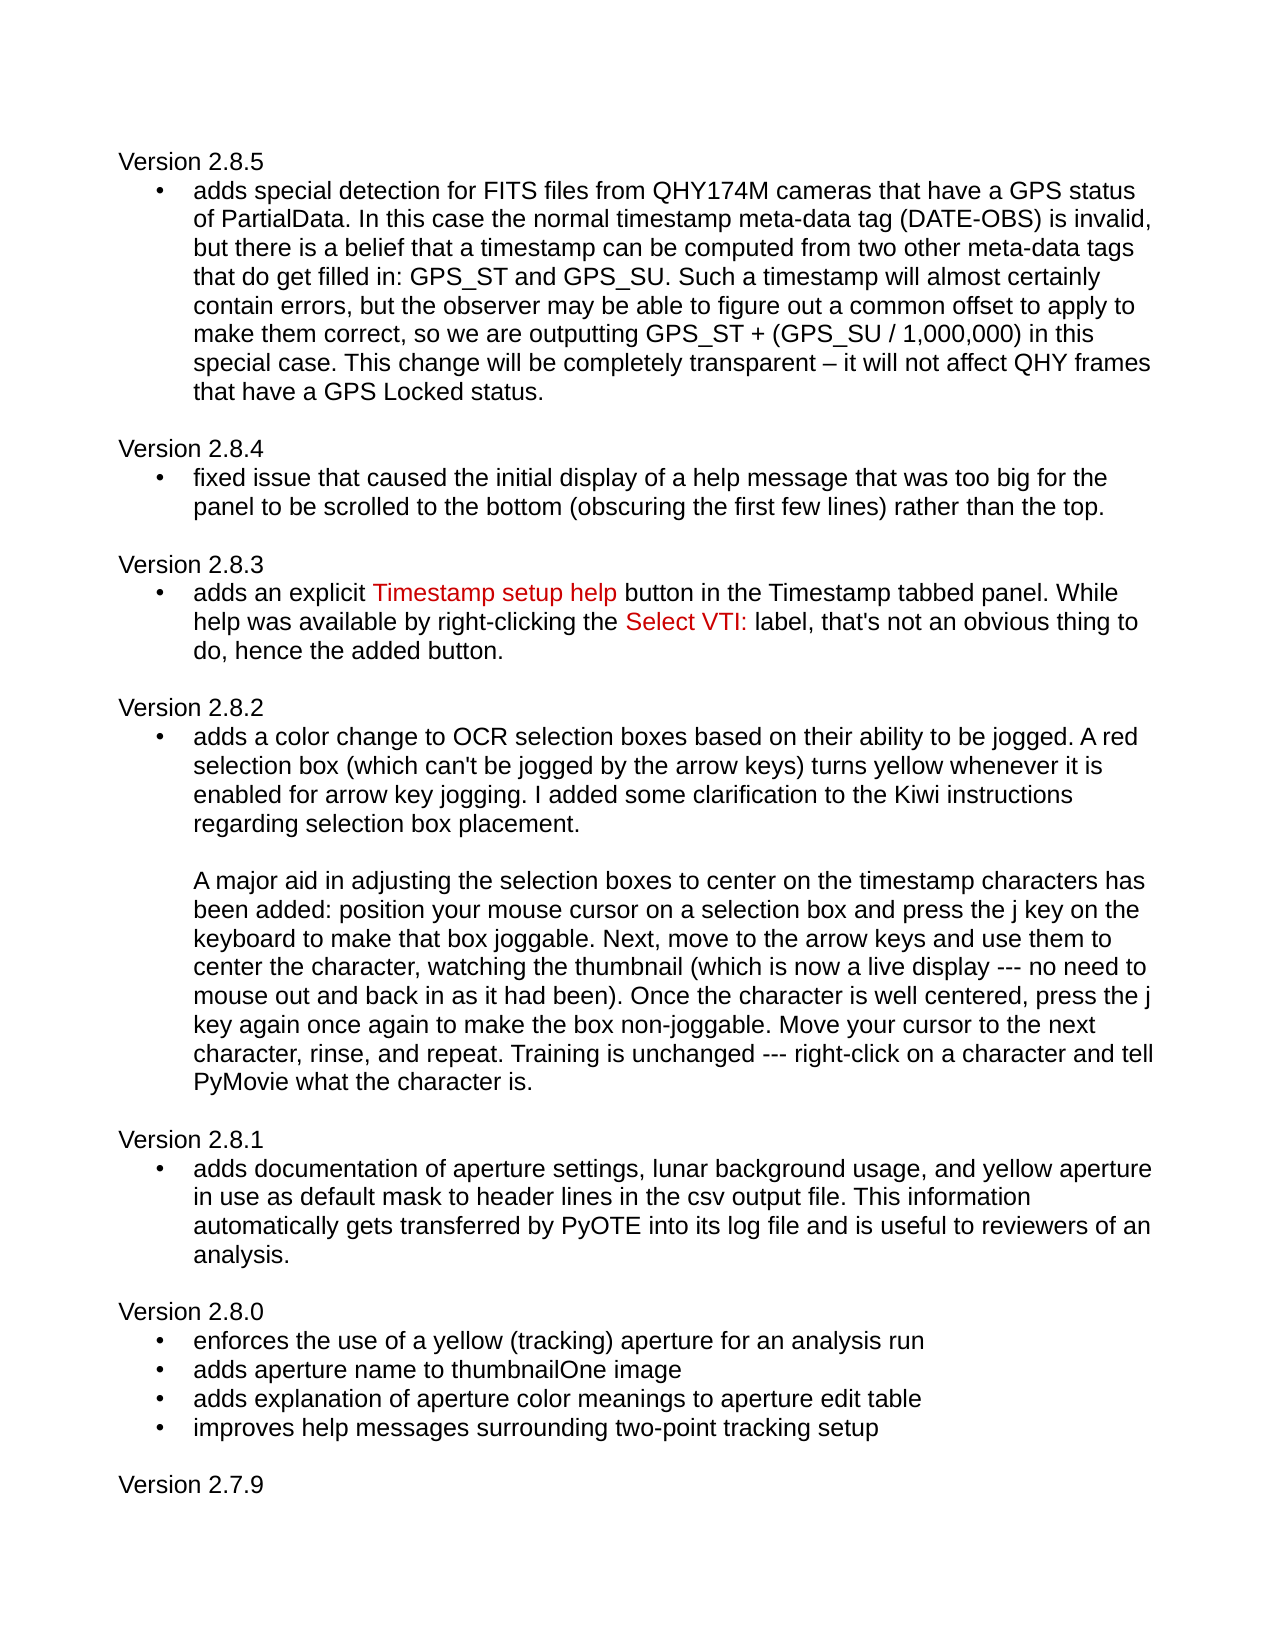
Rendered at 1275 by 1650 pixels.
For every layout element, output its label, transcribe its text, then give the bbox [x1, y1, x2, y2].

list improves help messages surrounding two-point tracking setup [156, 1413, 1157, 1470]
list [156, 118, 1157, 147]
text Version 2.8.5 [118, 147, 1157, 176]
list fixed issue that caused the initial display of a help message that was too big for the panel to be scrolled to the bottom (obscuring the first few lines) rather than the top. [156, 463, 1157, 549]
text Version 2.8.0 [118, 1297, 1157, 1326]
list adds a color change to OCR selection boxes based on their ability to be jogged. A red selection box (which can't be jogged by the arrow keys) turns yellow whenever it is enabled for arrow key jogging. I added some clarification to the Kiwi instructions regarding selection box placement. A major aid in adjusting the selection boxes to center on the timestamp characters has been added: position your mouse cursor on a selection box and press the j key on the keyboard to make that box joggable. Next, move to the arrow keys and use them to center the character, watching the thumbnail (which is now a live display --- no need to mouse out and back in as it had been). Once the character is well centered, press the j key again once again to make the box non-joggable. Move your cursor to the next character, rinse, and repeat. Training is unchanged --- right-click on a character and tell PyMovie what the character is. [156, 722, 1157, 1125]
text Version 2.7.9 [118, 1470, 1157, 1499]
text Version 2.8.2 [118, 693, 1157, 722]
text Version 2.8.1 [118, 1125, 1157, 1153]
list adds an explicit Timestamp setup help button in the Timestamp tabbed panel. While help was available by right-clicking the Select VTI: label, that's not an obvious thing to do, hence the added button. [156, 578, 1157, 693]
list enforces the use of a yellow (tracking) aperture for an analysis run [156, 1326, 1157, 1355]
text Version 2.8.4 [118, 434, 1157, 463]
list adds explanation of aperture color meanings to aperture edit table [156, 1384, 1157, 1413]
list adds documentation of aperture settings, lunar background usage, and yellow aperture in use as default mask to header lines in the csv output file. This information automatically gets transferred by PyOTE into its log file and is useful to reviewers of an analysis. [156, 1153, 1157, 1297]
list adds aperture name to thumbnailOne image [156, 1355, 1157, 1384]
list adds special detection for FITS files from QHY174M cameras that have a GPS status of PartialData. In this case the normal timestamp meta-data tag (DATE-OBS) is invalid, but there is a belief that a timestamp can be computed from two other meta-data tags that do get filled in: GPS_ST and GPS_SU. Such a timestamp will almost certainly contain errors, but the observer may be able to figure out a common offset to apply to make them correct, so we are outputting GPS_ST + (GPS_SU / 1,000,000) in this special case. This change will be completely transparent – it will not affect QHY frames that have a GPS Locked status. [156, 176, 1157, 434]
text Version 2.8.3 [118, 549, 1157, 578]
